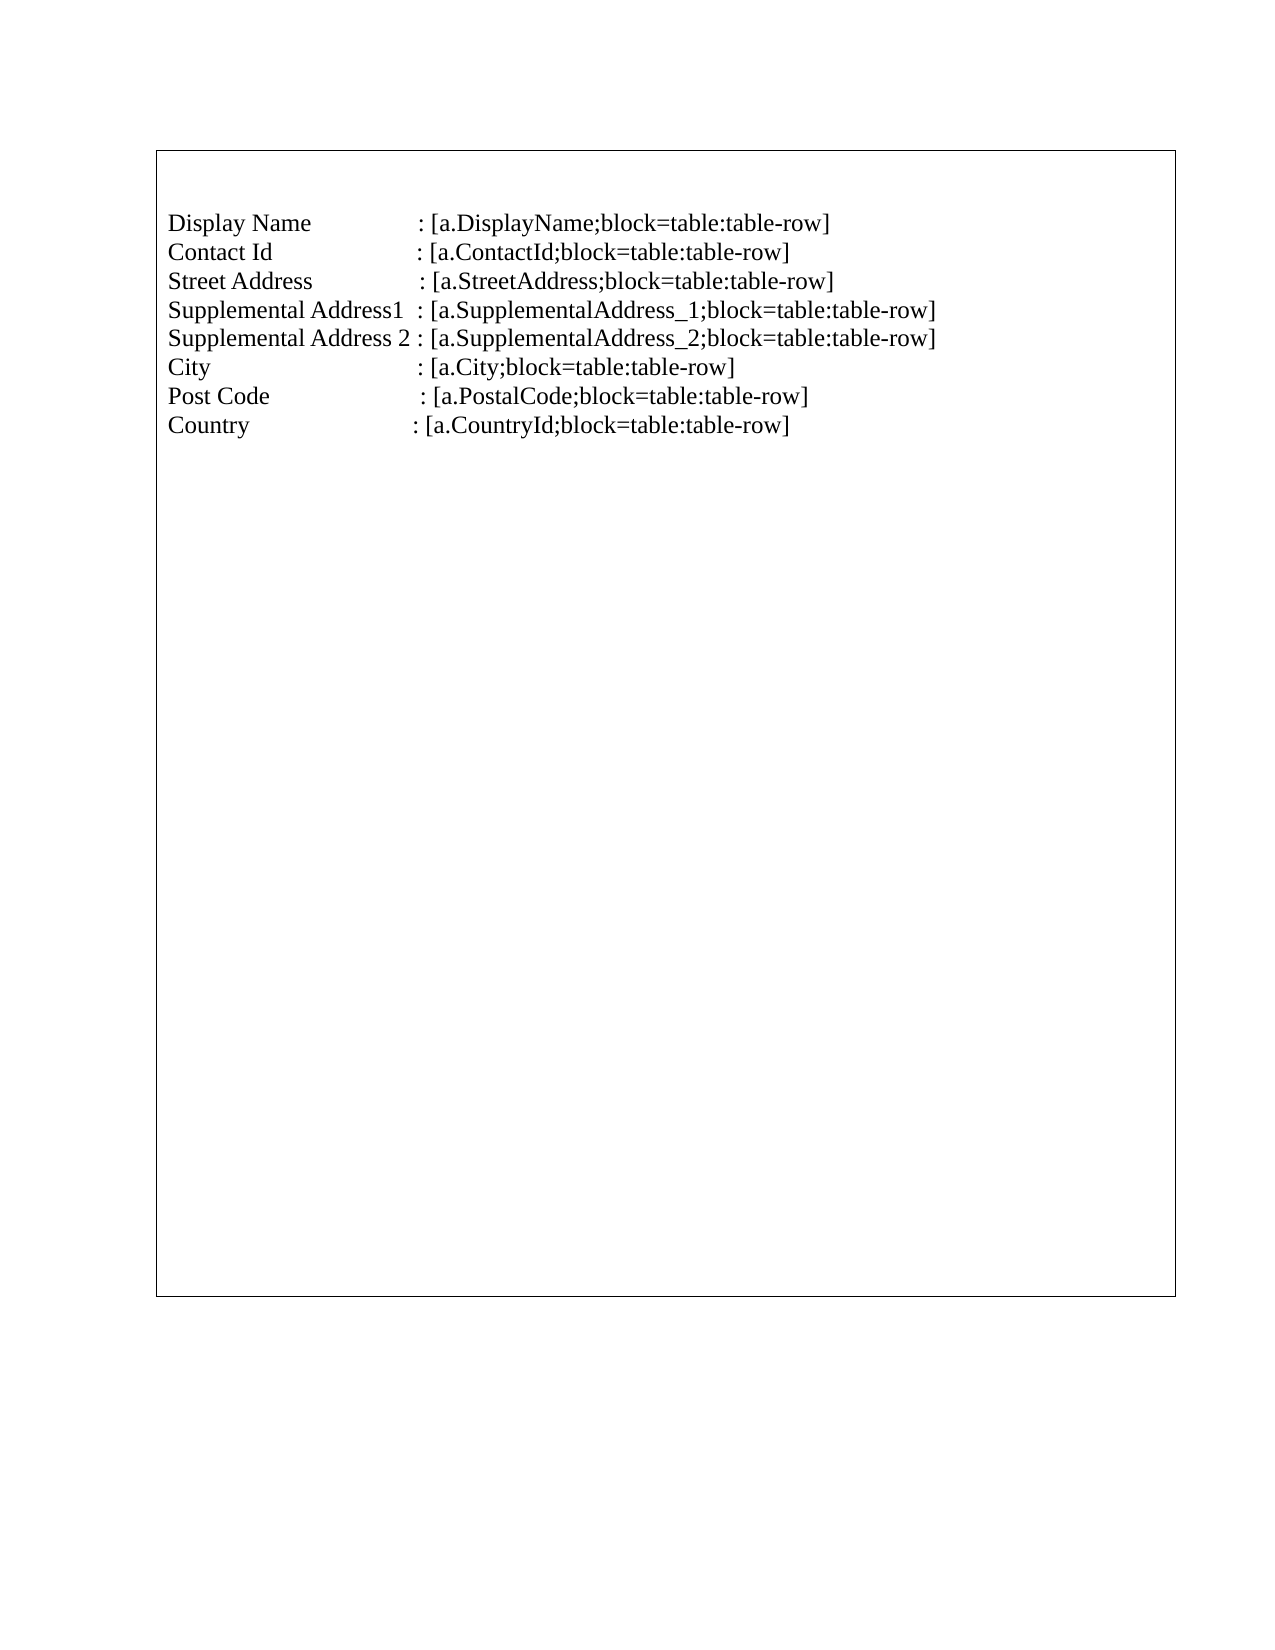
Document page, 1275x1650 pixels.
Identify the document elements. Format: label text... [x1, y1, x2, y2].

table_header Display Name : [a.DisplayName;block=table:table-row] Contact Id : [a.ContactId;block=table:table-row] Street Address : [a.StreetAddress;block=table:table-row] Supplemental Address1 : [a.SupplementalAddress_1;block=table:table-row] Supplemental Address 2 : [a.SupplementalAddress_2;block=table:table-row] City : [a.City;block=table:table-row] Post Code : [a.PostalCode;block=table:table-row] Country : [a.CountryId;block=table:table-row] [157, 151, 1175, 1296]
